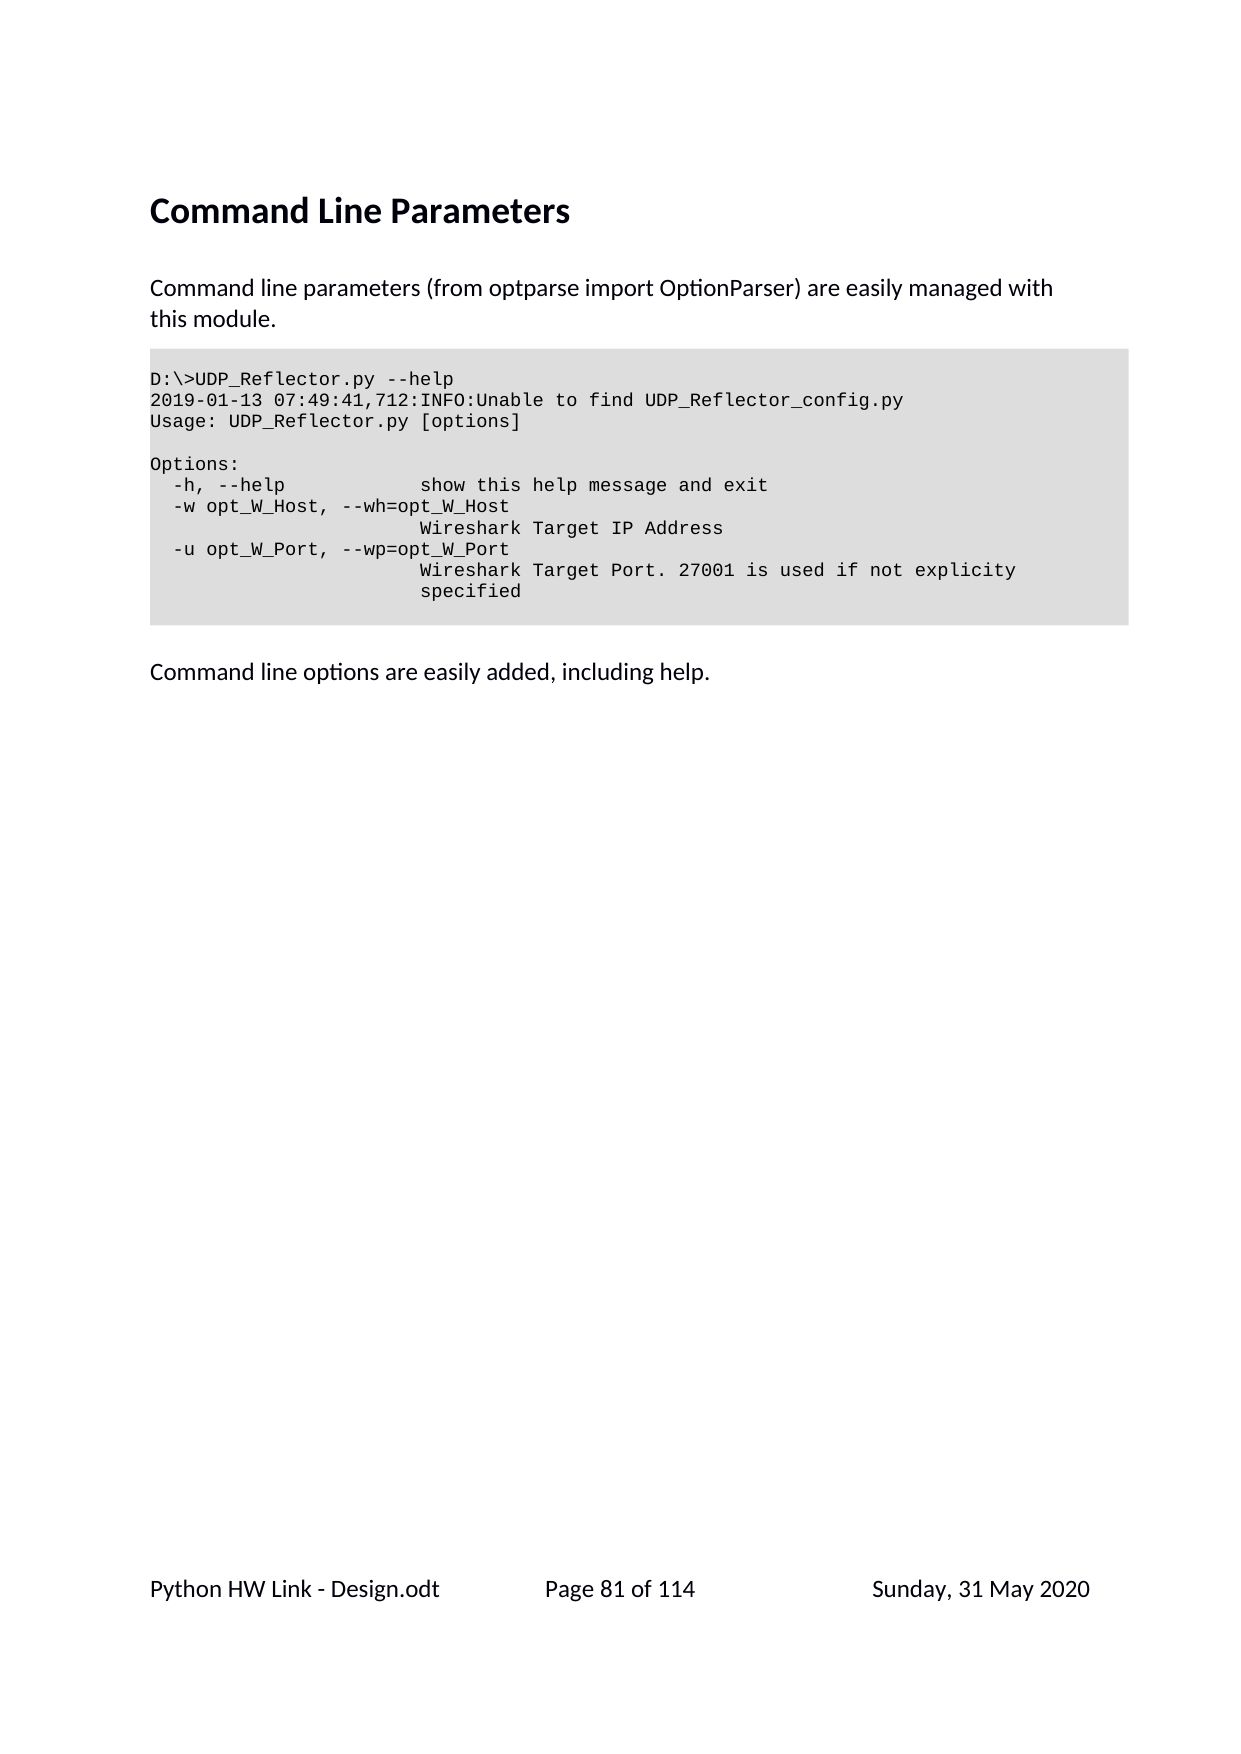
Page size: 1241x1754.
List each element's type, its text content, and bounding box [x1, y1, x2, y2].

text Command line options are easily added, including help. [150, 656, 1090, 687]
subtitle Command Line Parameters [150, 187, 1090, 233]
text Command line parameters (from optparse import OptionParser) are easily managed with this module. [150, 272, 1090, 333]
